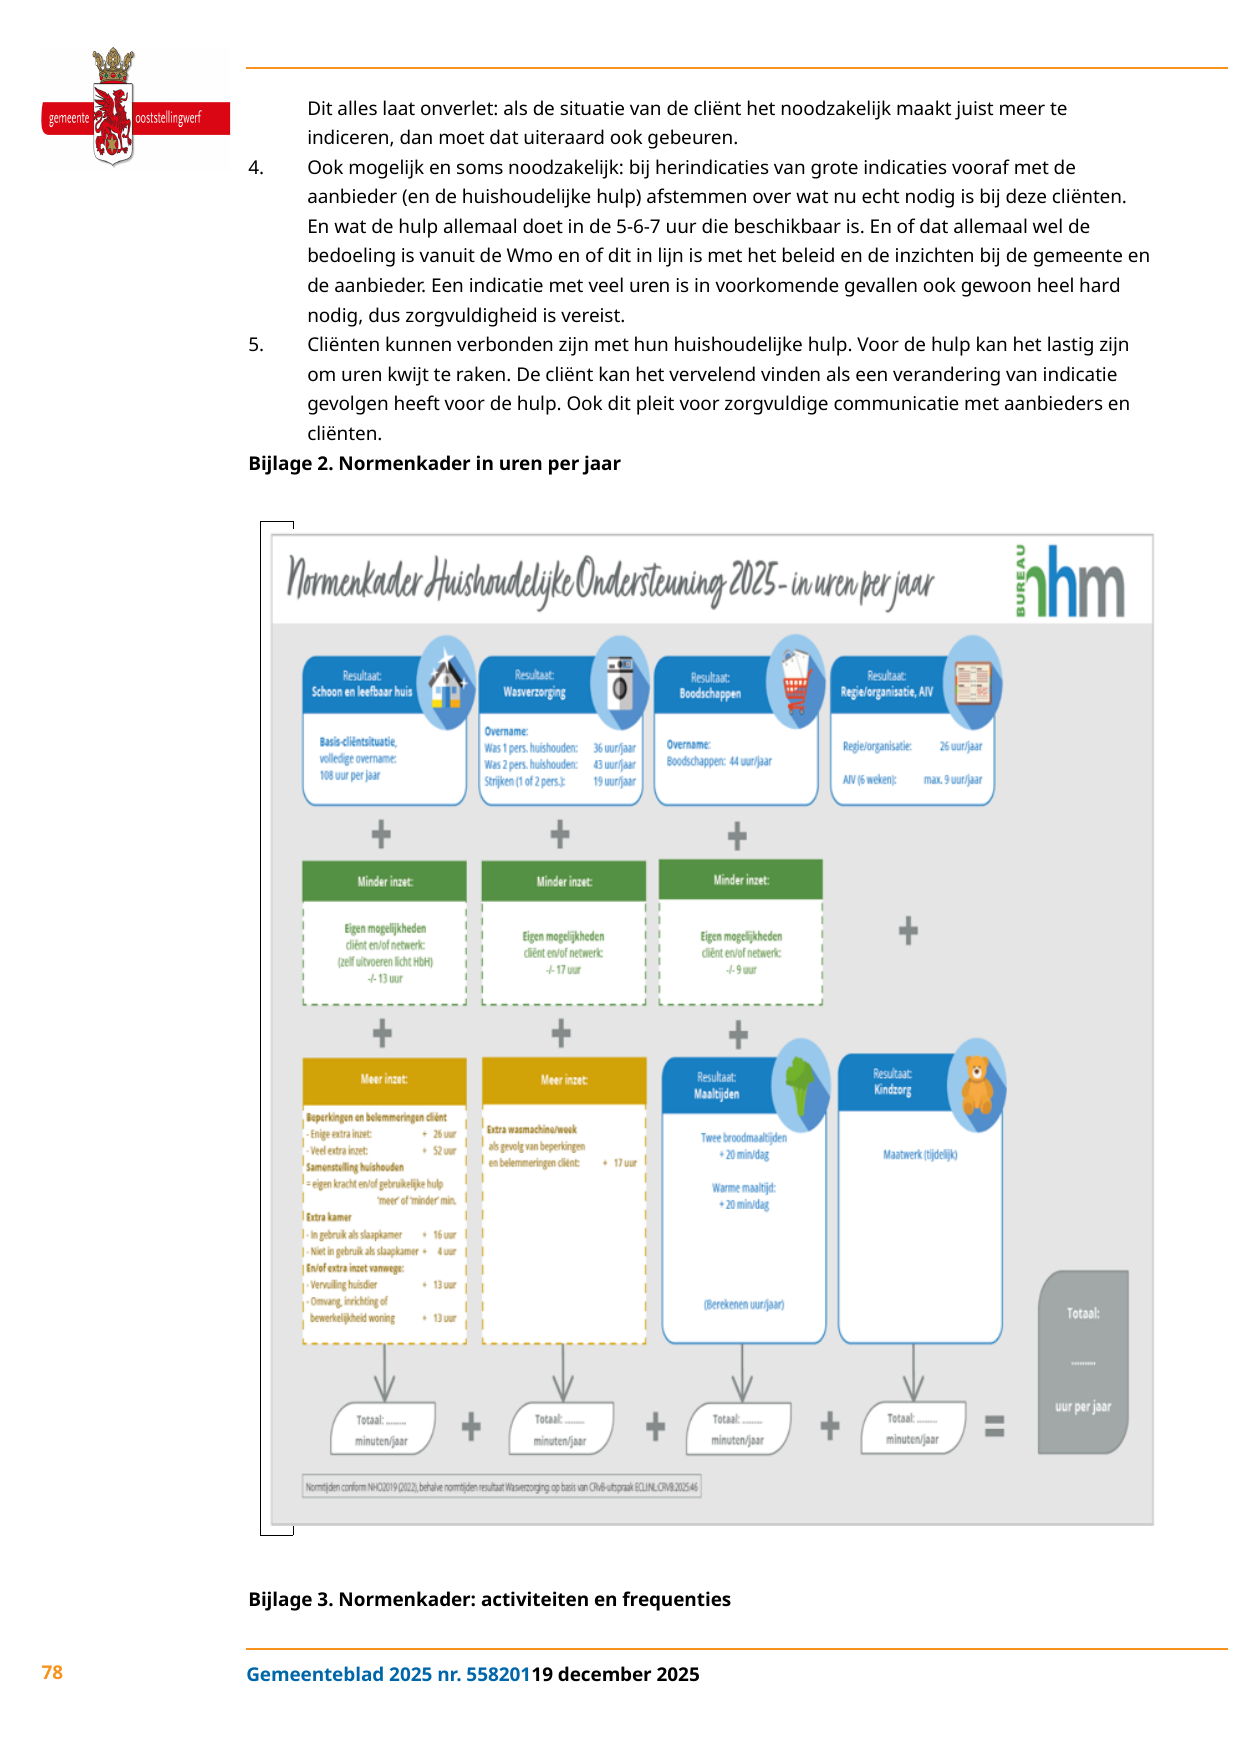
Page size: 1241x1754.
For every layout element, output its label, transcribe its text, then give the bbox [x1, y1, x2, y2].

text Bijlage 3. Normenkader: activiteiten en frequenties [248, 1586, 1152, 1612]
list Cliënten kunnen verbonden zijn met hun huishoudelijke hulp. Voor de hulp kan het lastig zijn om uren kwijt te raken. De cliënt kan het vervelend vinden als een verandering van indicatie gevolgen heeft voor de hulp. Ook dit pleit voor zorgvuldige communicatie met aanbieders en cliënten. [248, 331, 1152, 446]
text Bijlage 2. Normenkader in uren per jaar [248, 450, 1152, 476]
picture [41, 47, 231, 172]
list Ook mogelijk en soms noodzakelijk: bij herindicaties van grote indicaties vooraf met de aanbieder (en de huishoudelijke hulp) afstemmen over wat nu echt nodig is bij deze cliënten. En wat de hulp allemaal doet in de 5-6-7 uur die beschikbaar is. En of dat allemaal wel de bedoeling is vanuit de Wmo en of dit in lijn is met het beleid en de inzichten bij de gemeente en de aanbieder. Een indicatie met veel uren is in voorkomende gevallen ook gewoon heel hard nodig, dus zorgvuldigheid is vereist. [248, 154, 1152, 328]
picture [268, 529, 1155, 1526]
list Dit alles laat onverlet: als de situatie van de cliënt het noodzakelijk maakt juist meer te indiceren, dan moet dat uiteraard ook gebeuren. [248, 95, 1152, 150]
